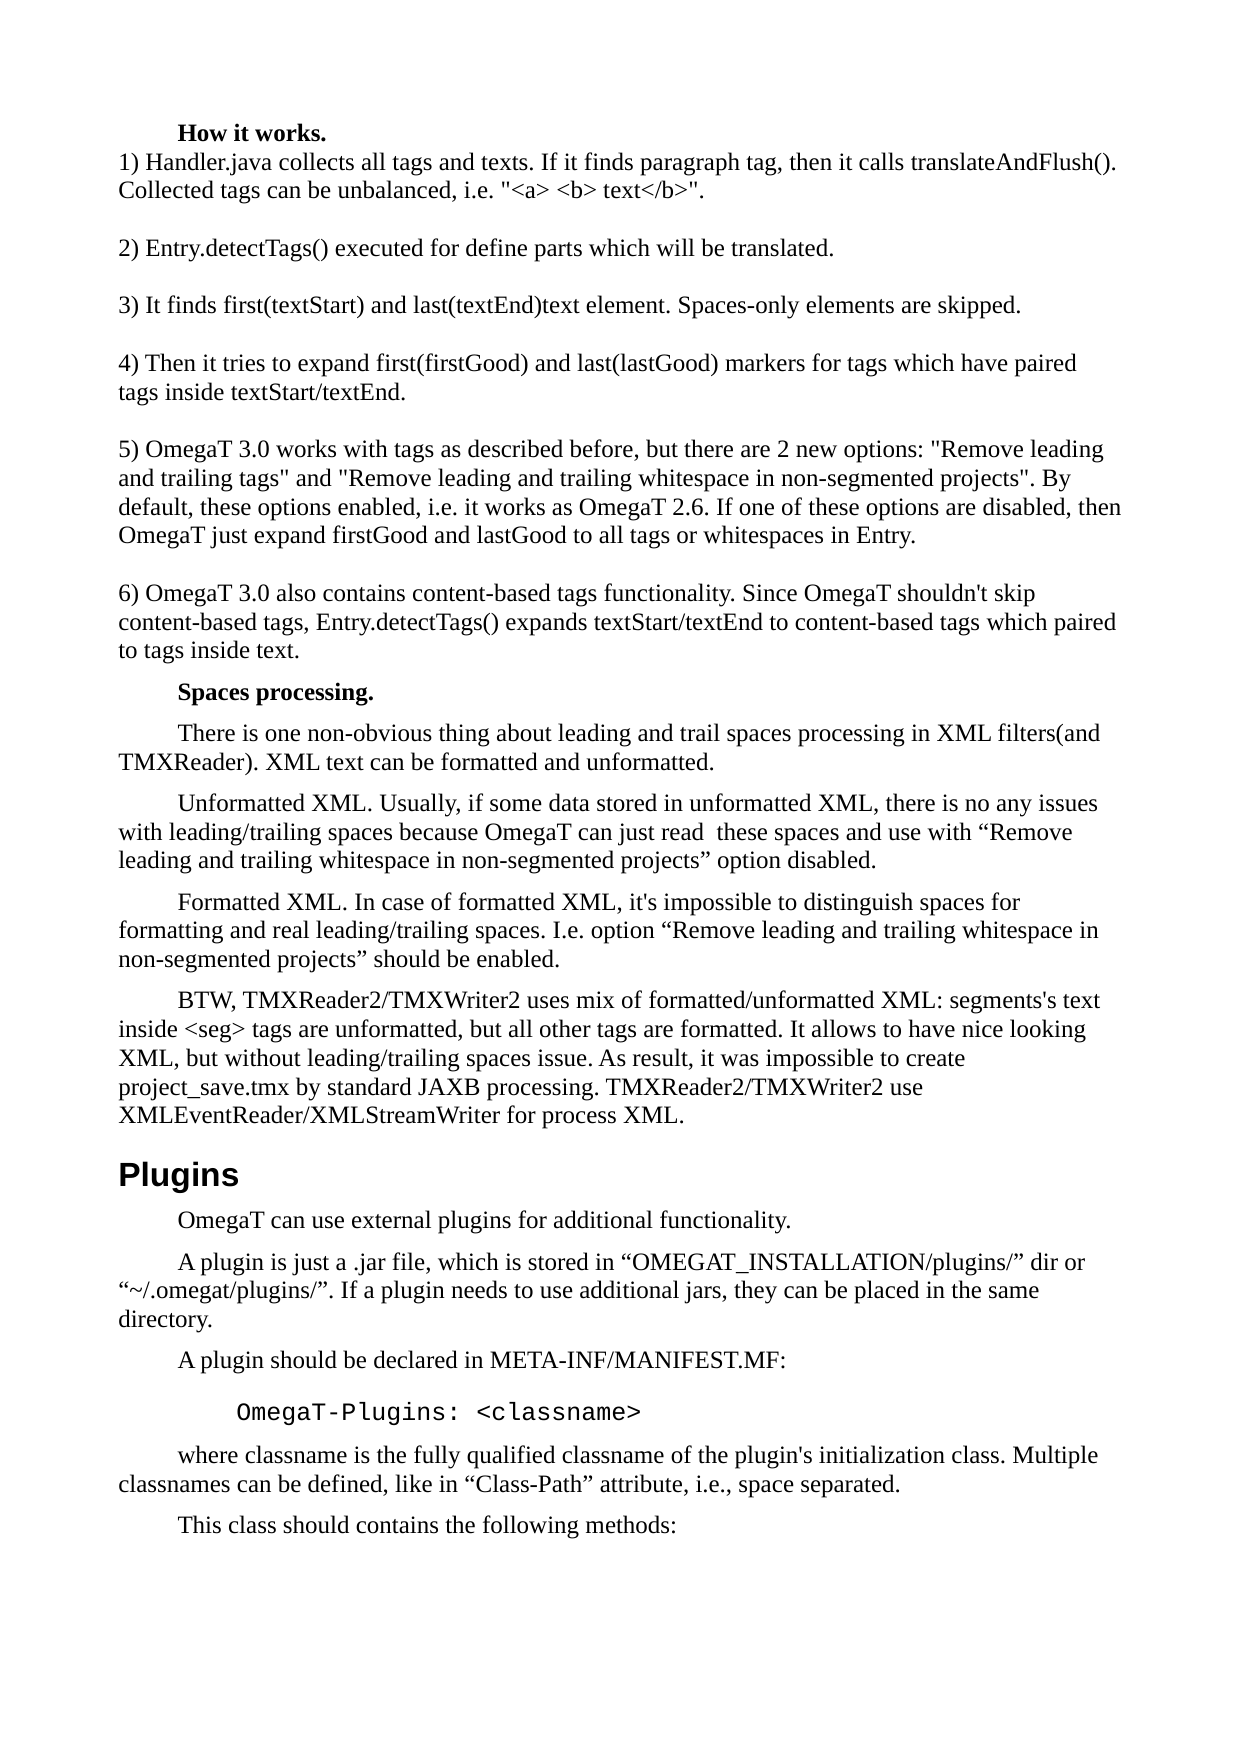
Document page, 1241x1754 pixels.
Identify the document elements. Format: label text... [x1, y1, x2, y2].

text This class should contains the following methods: [118, 1510, 1122, 1539]
text How it works. 1) Handler.java collects all tags and texts. If it finds paragraph tag, then it calls translateAndFlush(). Collected tags can be unbalanced, i.e. "<a> <b> text</b>". 2) Entry.detectTags() executed for define parts which will be translated. 3) It finds first(textStart) and last(textEnd)text element. Spaces-only elements are skipped. 4) Then it tries to expand first(firstGood) and last(lastGood) markers for tags which have paired tags inside textStart/textEnd. 5) OmegaT 3.0 works with tags as described before, but there are 2 new options: "Remove leading and trailing tags" and "Remove leading and trailing whitespace in non-segmented projects". By default, these options enabled, i.e. it works as OmegaT 2.6. If one of these options are disabled, then OmegaT just expand firstGood and lastGood to all tags or whitespaces in Entry. 6) OmegaT 3.0 also contains content-based tags functionality. Since OmegaT shouldn't skip content-based tags, Entry.detectTags() expands textStart/textEnd to content-based tags which paired to tags inside text. [118, 118, 1122, 664]
text OmegaT-Plugins: <classname> [236, 1399, 1122, 1428]
text Spaces processing. [118, 677, 1122, 706]
text Formatted XML. In case of formatted XML, it's impossible to distinguish spaces for formatting and real leading/trailing spaces. I.e. option “Remove leading and trailing whitespace in non-segmented projects” should be enabled. [118, 887, 1122, 973]
text OmegaT can use external plugins for additional functionality. [118, 1206, 1122, 1234]
text A plugin is just a .jar file, which is stored in “OMEGAT_INSTALLATION/plugins/” dir or “~/.omegat/plugins/”. If a plugin needs to use additional jars, they can be placed in the same directory. [118, 1247, 1122, 1333]
text A plugin should be declared in META-INF/MANIFEST.MF: [118, 1346, 1122, 1374]
text There is one non-obvious thing about leading and trail spaces processing in XML filters(and TMXReader). XML text can be formatted and unformatted. [118, 718, 1122, 776]
text Unformatted XML. Usually, if some data stored in unformatted XML, there is no any issues with leading/trailing spaces because OmegaT can just read these spaces and use with “Remove leading and trailing whitespace in non-segmented projects” option disabled. [118, 788, 1122, 874]
text BTW, TMXReader2/TMXWriter2 uses mix of formatted/unformatted XML: segments's text inside <seg> tags are unformatted, but all other tags are formatted. It allows to have nice looking XML, but without leading/trailing spaces issue. As result, it was impossible to create project_save.tmx by standard JAXB processing. TMXReader2/TMXWriter2 use XMLEventReader/XMLStreamWriter for process XML. [118, 986, 1122, 1129]
subtitle Plugins [118, 1154, 1122, 1193]
text where classname is the fully qualified classname of the plugin's initialization class. Multiple classnames can be defined, like in “Class-Path” attribute, i.e., space separated. [118, 1440, 1122, 1498]
